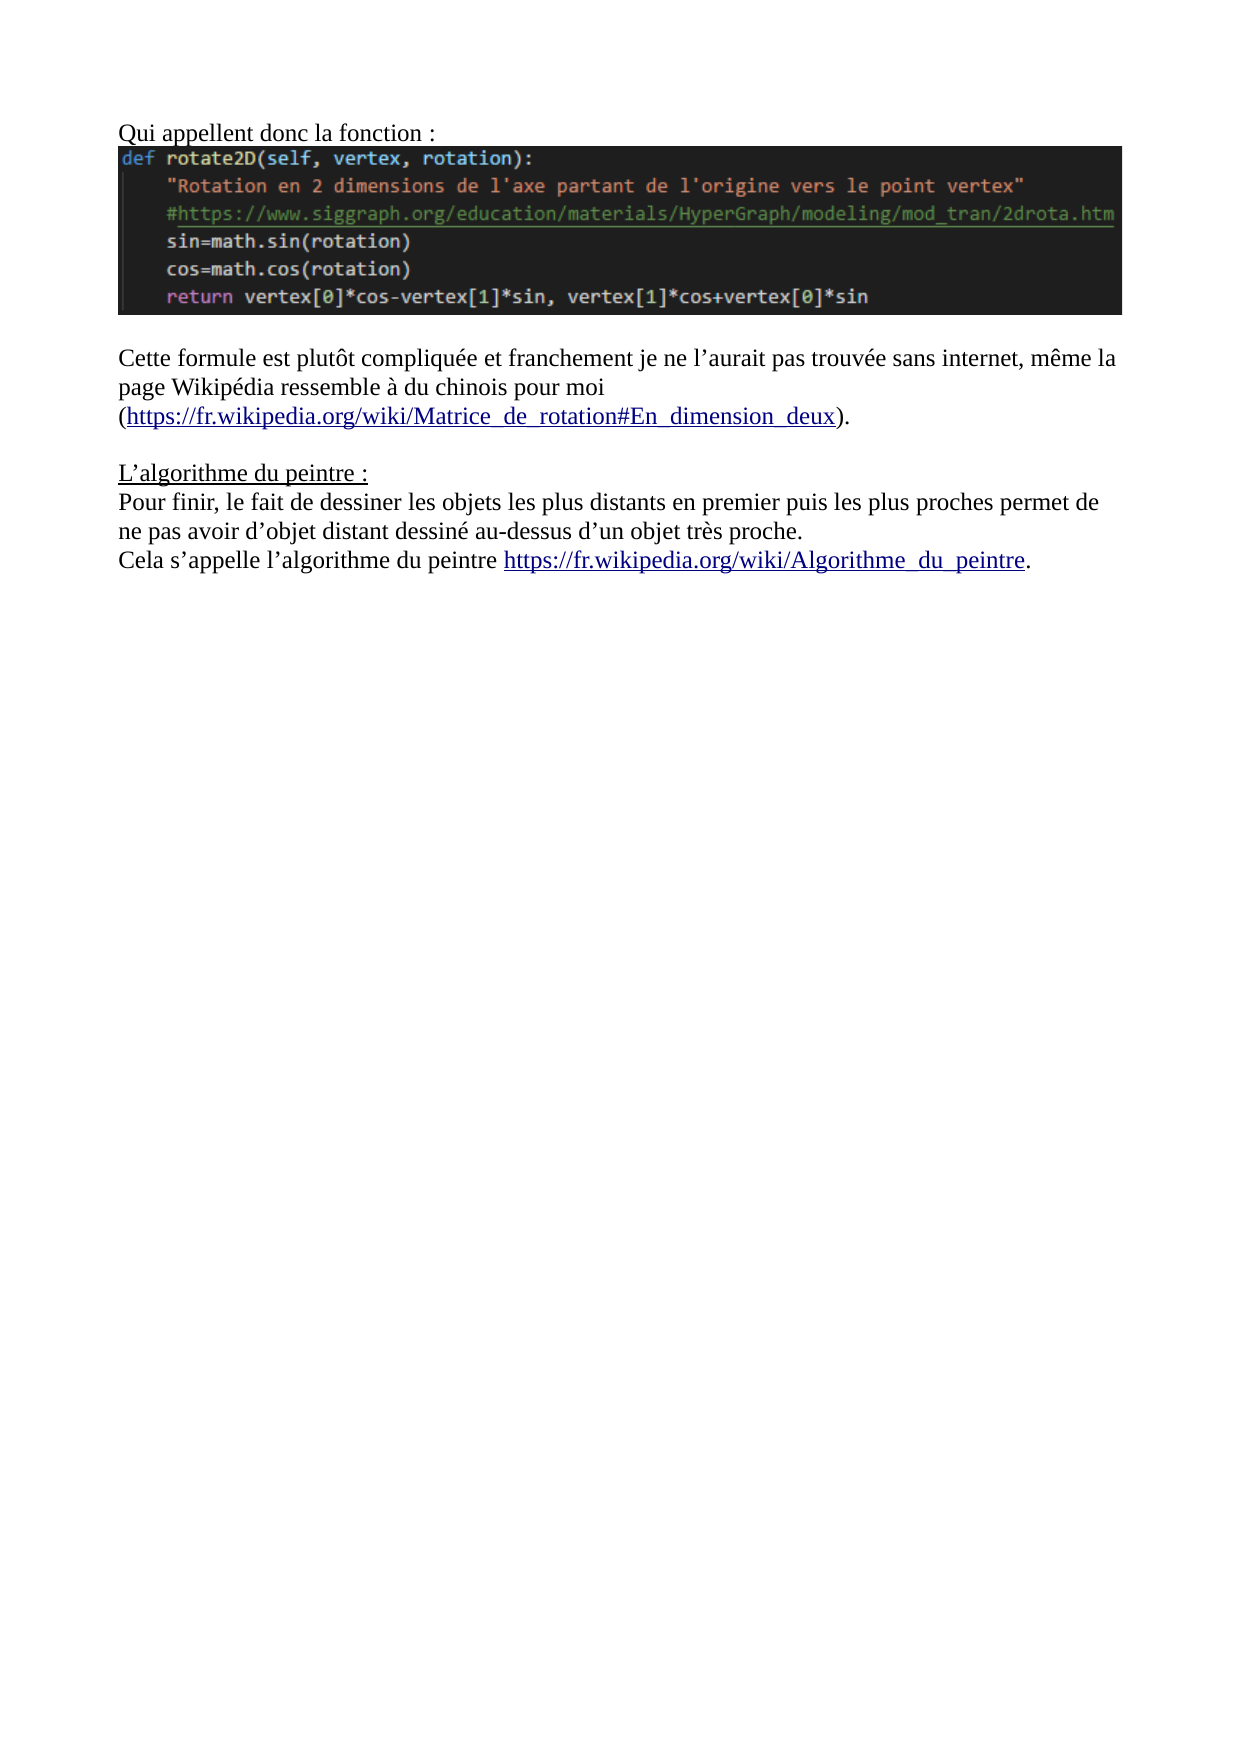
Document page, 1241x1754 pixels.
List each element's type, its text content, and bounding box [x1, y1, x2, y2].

text Qui appellent donc la fonction : [118, 118, 1122, 146]
text Cette formule est plutôt compliquée et franchement je ne l’aurait pas trouvée sans internet, même la page Wikipédia ressemble à du chinois pour moi (https://fr.wikipedia.org/wiki/Matrice_de_rotation#En_dimension_deux). [118, 343, 1122, 430]
text Cela s’appelle l’algorithme du peintre https://fr.wikipedia.org/wiki/Algorithme_du_peintre. [118, 545, 1122, 573]
text Pour finir, le fait de dessiner les objets les plus distants en premier puis les plus proches permet de ne pas avoir d’objet distant dessiné au-dessus d’un objet très proche. [118, 487, 1122, 545]
text L’algorithme du peintre : [118, 458, 1122, 487]
